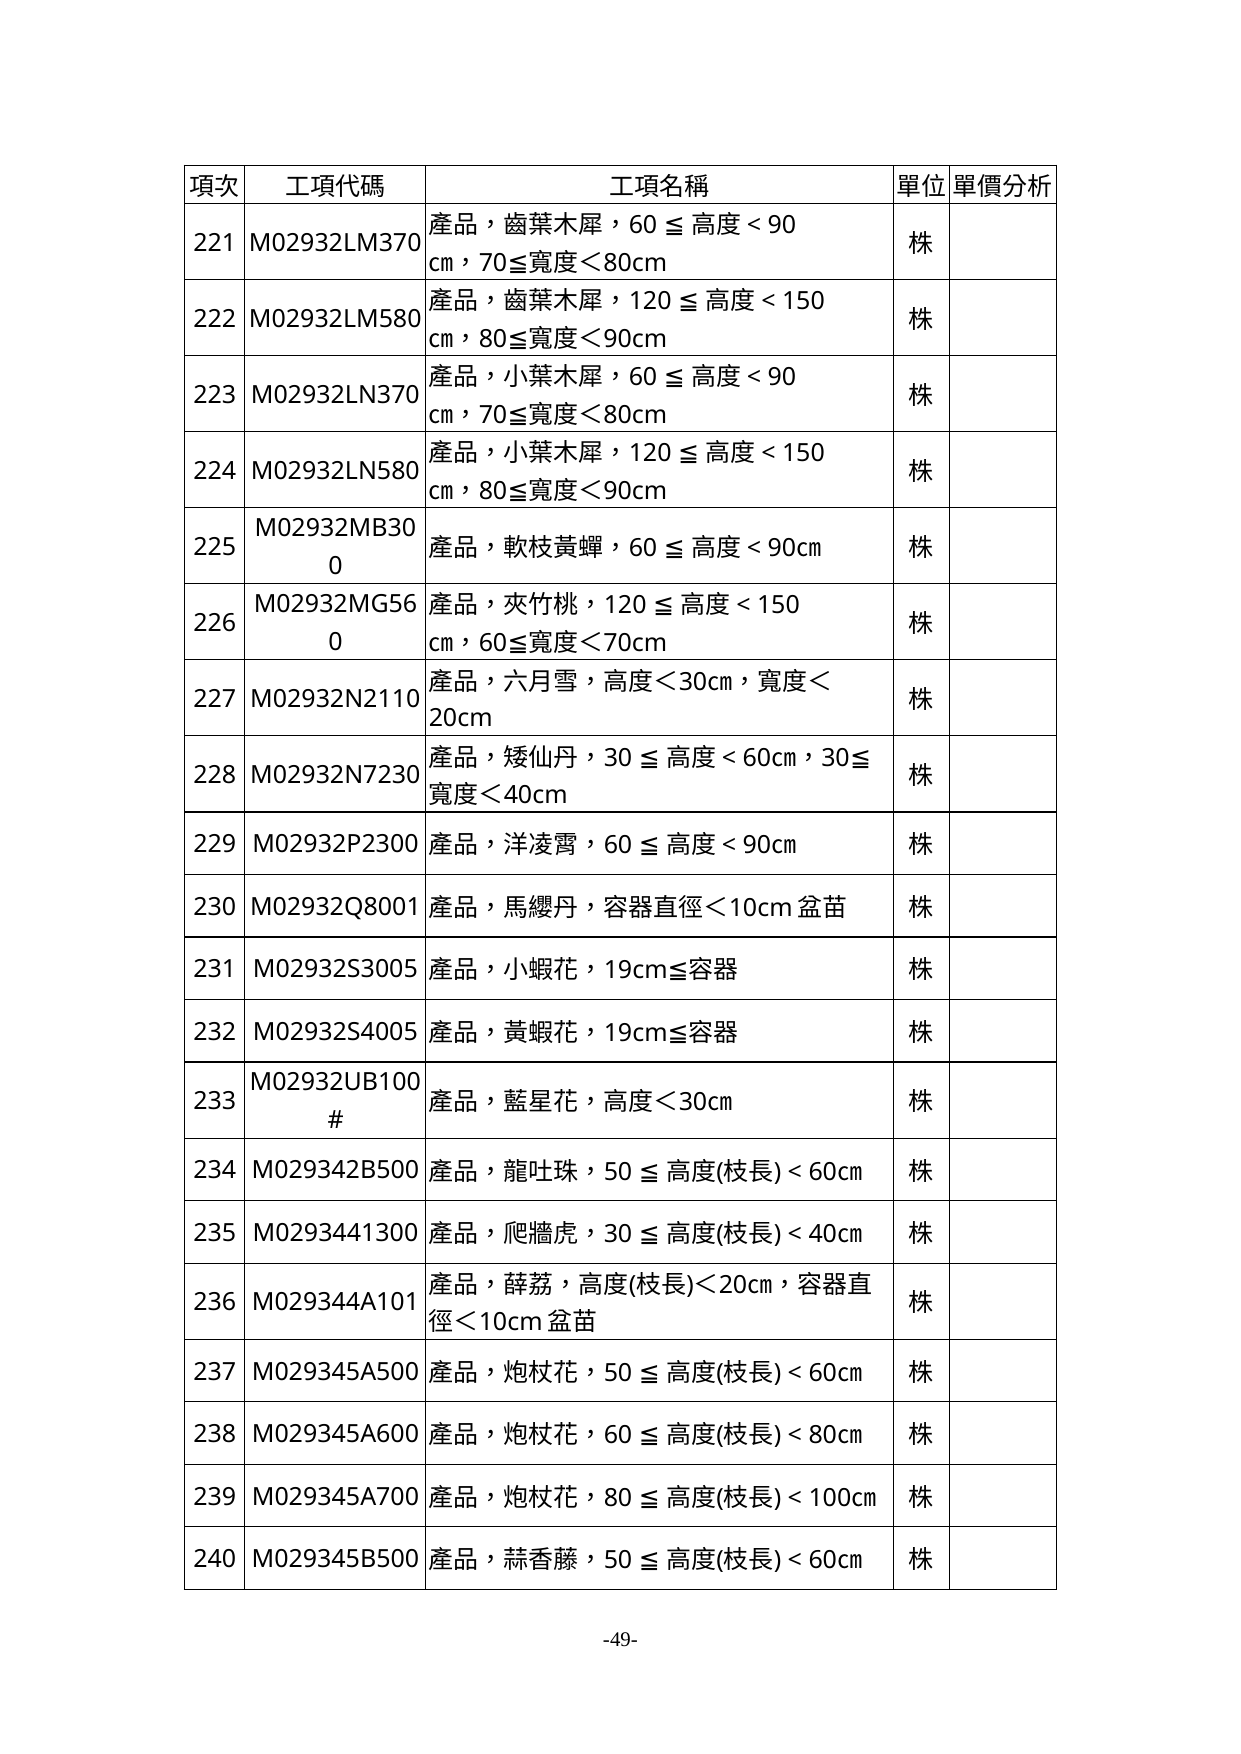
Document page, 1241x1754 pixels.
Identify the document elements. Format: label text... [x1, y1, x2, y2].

table_cell [950, 875, 1056, 936]
table_cell M029345A700 [245, 1465, 425, 1526]
table_cell M02932S4005 [245, 1000, 425, 1061]
table_cell 產品，爬牆虎，30 ≦ 高度(枝長) < 40㎝ [426, 1201, 893, 1262]
table_cell 株 [894, 508, 949, 583]
table_cell [950, 1201, 1056, 1262]
table_cell 株 [894, 1063, 949, 1137]
table_cell M02932LM580 [245, 280, 425, 355]
table_cell 223 [185, 356, 244, 431]
table_cell M029345B500 [245, 1527, 425, 1588]
table_header 單位 [894, 166, 949, 203]
table_cell M029344A101 [245, 1264, 425, 1338]
table_cell M0293441300 [245, 1201, 425, 1262]
table_cell [950, 1340, 1056, 1401]
table_cell [950, 1264, 1056, 1338]
table_cell [950, 1527, 1056, 1588]
table_cell 234 [185, 1139, 244, 1200]
table_cell 產品，小葉木犀，120 ≦ 高度 < 150㎝，80≦寬度＜90cm [426, 432, 893, 507]
table_cell 產品，軟枝黃蟬，60 ≦ 高度 < 90㎝ [426, 508, 893, 583]
table_cell 株 [894, 1402, 949, 1463]
table_cell [950, 280, 1056, 355]
table_cell M029345A500 [245, 1340, 425, 1401]
table_cell M02932N7230 [245, 736, 425, 811]
table_cell M02932MG560 [245, 584, 425, 659]
table_cell 產品，炮杖花，50 ≦ 高度(枝長) < 60㎝ [426, 1340, 893, 1401]
table_cell 產品，齒葉木犀，60 ≦ 高度 < 90㎝，70≦寬度＜80cm [426, 204, 893, 279]
table_cell 株 [894, 356, 949, 431]
table_cell 239 [185, 1465, 244, 1526]
table_cell 240 [185, 1527, 244, 1588]
table_cell 產品，齒葉木犀，120 ≦ 高度 < 150㎝，80≦寬度＜90cm [426, 280, 893, 355]
table_cell 229 [185, 813, 244, 874]
table_cell M02932LN370 [245, 356, 425, 431]
table_cell 222 [185, 280, 244, 355]
table_cell 232 [185, 1000, 244, 1061]
table_cell 產品，薛荔，高度(枝長)＜20㎝，容器直徑＜10cm盆苗 [426, 1264, 893, 1338]
table_cell 株 [894, 1139, 949, 1200]
table_cell [950, 584, 1056, 659]
table_cell 株 [894, 584, 949, 659]
table_cell M02932N2110 [245, 660, 425, 735]
table_cell [950, 660, 1056, 735]
table_cell [950, 736, 1056, 811]
table_cell 株 [894, 736, 949, 811]
table_cell 233 [185, 1063, 244, 1137]
table_cell [950, 1063, 1056, 1137]
table_cell M02932LN580 [245, 432, 425, 507]
table_cell 株 [894, 204, 949, 279]
table_cell [950, 813, 1056, 874]
table_cell [950, 1139, 1056, 1200]
table_header 單價分析 [950, 166, 1056, 203]
table_cell M02932P2300 [245, 813, 425, 874]
table_cell 產品，黃蝦花，19cm≦容器 [426, 1000, 893, 1061]
table_cell M02932LM370 [245, 204, 425, 279]
table_cell 產品，龍吐珠，50 ≦ 高度(枝長) < 60㎝ [426, 1139, 893, 1200]
table_cell 株 [894, 1000, 949, 1061]
table_header 工項名稱 [426, 166, 893, 203]
table_cell 產品，小蝦花，19cm≦容器 [426, 938, 893, 999]
table_cell M029342B500 [245, 1139, 425, 1200]
table_cell M02932MB300 [245, 508, 425, 583]
table_cell M02932UB100# [245, 1063, 425, 1137]
table_cell 株 [894, 1340, 949, 1401]
table_cell 產品，夾竹桃，120 ≦ 高度 < 150㎝，60≦寬度＜70cm [426, 584, 893, 659]
table_cell 221 [185, 204, 244, 279]
table_cell 株 [894, 1264, 949, 1338]
table_cell 產品，藍星花，高度＜30㎝ [426, 1063, 893, 1137]
table_cell M02932Q8001 [245, 875, 425, 936]
table_cell 株 [894, 432, 949, 507]
table_cell 225 [185, 508, 244, 583]
table_cell 產品，六月雪，高度＜30㎝，寬度＜20cm [426, 660, 893, 735]
table_cell [950, 356, 1056, 431]
table_cell 產品，炮杖花，60 ≦ 高度(枝長) < 80㎝ [426, 1402, 893, 1463]
table_cell 株 [894, 660, 949, 735]
table_cell 231 [185, 938, 244, 999]
table_cell 株 [894, 1527, 949, 1588]
table_cell 株 [894, 938, 949, 999]
table_cell 產品，洋凌霄，60 ≦ 高度 < 90㎝ [426, 813, 893, 874]
table_cell 237 [185, 1340, 244, 1401]
table_cell M029345A600 [245, 1402, 425, 1463]
table_cell [950, 508, 1056, 583]
table_header 工項代碼 [245, 166, 425, 203]
table_cell 224 [185, 432, 244, 507]
table_cell 產品，馬纓丹，容器直徑＜10cm盆苗 [426, 875, 893, 936]
table_cell [950, 432, 1056, 507]
table_cell 228 [185, 736, 244, 811]
table_cell 236 [185, 1264, 244, 1338]
table_cell 產品，蒜香藤，50 ≦ 高度(枝長) < 60㎝ [426, 1527, 893, 1588]
table_cell 株 [894, 280, 949, 355]
table_header 項次 [185, 166, 244, 203]
table_cell M02932S3005 [245, 938, 425, 999]
table_cell 產品，小葉木犀，60 ≦ 高度 < 90㎝，70≦寬度＜80cm [426, 356, 893, 431]
table_cell 株 [894, 1201, 949, 1262]
table_cell [950, 1000, 1056, 1061]
table_cell 株 [894, 813, 949, 874]
table_cell [950, 204, 1056, 279]
table_cell 產品，炮杖花，80 ≦ 高度(枝長) < 100㎝ [426, 1465, 893, 1526]
table_cell 227 [185, 660, 244, 735]
table_cell 230 [185, 875, 244, 936]
table_cell 226 [185, 584, 244, 659]
table_cell 238 [185, 1402, 244, 1463]
table_cell [950, 938, 1056, 999]
table_cell 235 [185, 1201, 244, 1262]
table_cell [950, 1465, 1056, 1526]
table_cell 株 [894, 1465, 949, 1526]
table_cell 產品，矮仙丹，30 ≦ 高度 < 60㎝，30≦寬度＜40cm [426, 736, 893, 811]
table_cell [950, 1402, 1056, 1463]
table_cell 株 [894, 875, 949, 936]
